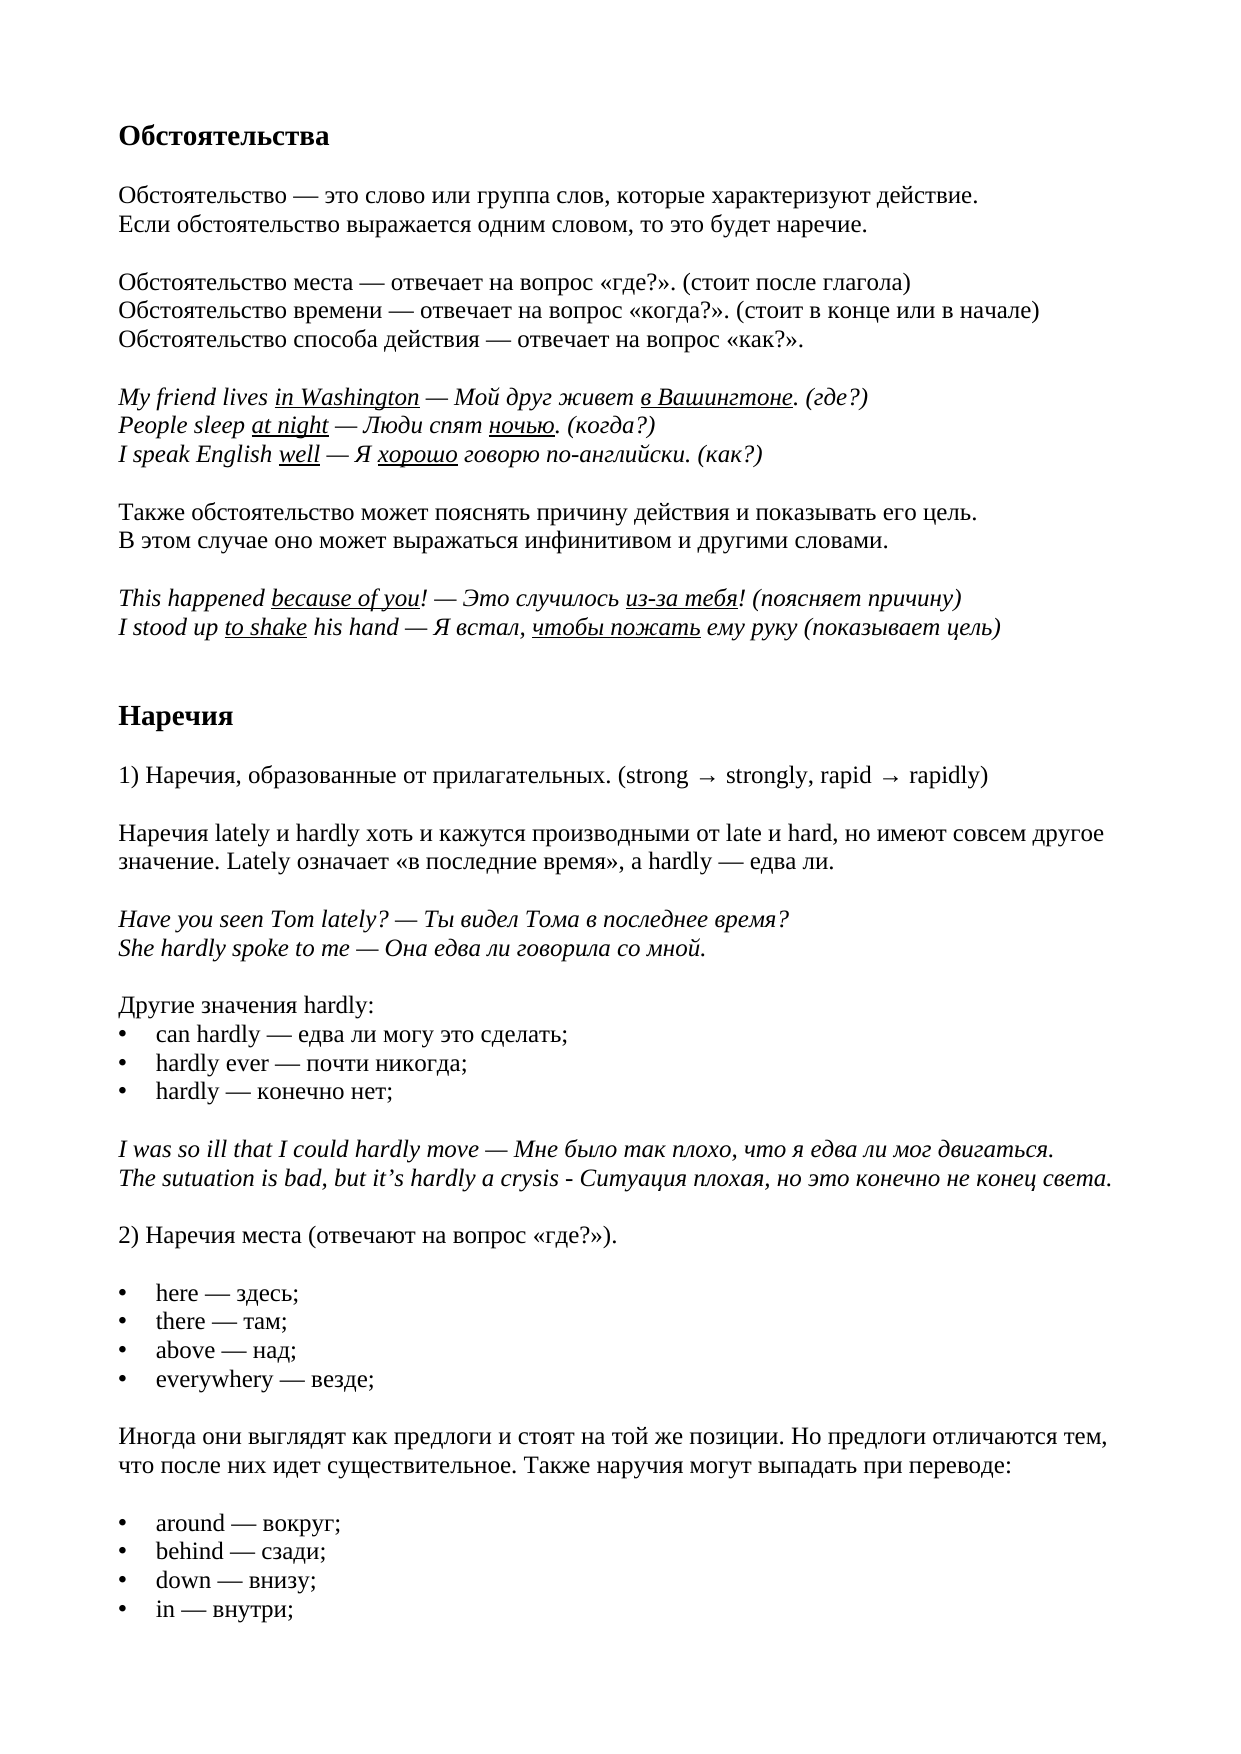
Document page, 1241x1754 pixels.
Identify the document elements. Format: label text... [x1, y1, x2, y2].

text Обстоятельства [118, 118, 1122, 152]
text Обстоятельство места — отвечает на вопрос «где?». (стоит после глагола) [118, 267, 1122, 295]
text I stood up to shake his hand — Я встал, чтобы пожать ему руку (показывает цель) [118, 612, 1122, 640]
text Также обстоятельство может пояснять причину действия и показывать его цель. [118, 497, 1122, 525]
text Если обстоятельство выражается одним словом, то это будет наречие. [118, 209, 1122, 238]
text Have you seen Tom lately? — Ты видел Тома в последнее время? [118, 904, 1122, 933]
text В этом случае оно может выражаться инфинитивом и другими словами. [118, 525, 1122, 554]
list behind — сзади; [118, 1536, 1122, 1565]
list hardly — конечно нет; [118, 1076, 1122, 1105]
text Обстоятельство — это слово или группа слов, которые характеризуют действие. [118, 180, 1122, 209]
list down — внизу; [118, 1565, 1122, 1594]
text 1) Наречия, образованные от прилагательных. (strong → strongly, rapid → rapidly) [118, 760, 1122, 789]
text Наречия [118, 698, 1122, 731]
text 2) Наречия места (отвечают на вопрос «где?»). [118, 1220, 1122, 1249]
text My friend lives in Washington — Мой друг живет в Вашингтоне. (где?) [118, 382, 1122, 410]
text Иногда они выглядят как предлоги и стоят на той же позиции. Но предлоги отличаются тем, что после них идет существительное. Также наручия могут выпадать при переводе: [118, 1421, 1122, 1479]
text Обстоятельство времени — отвечает на вопрос «когда?». (стоит в конце или в начале) [118, 295, 1122, 324]
text I speak English well — Я хорошо говорю по-английски. (как?) [118, 439, 1122, 468]
text The sutuation is bad, but it’s hardly a crysis - Ситуация плохая, но это конечно не конец света. [118, 1163, 1122, 1191]
list hardly ever — почти никогда; [118, 1048, 1122, 1076]
list around — вокруг; [118, 1508, 1122, 1536]
text Другие значения hardly: [118, 990, 1122, 1019]
text I was so ill that I could hardly move — Мне было так плохо, что я едва ли мог двигаться. [118, 1134, 1122, 1163]
list everywhery — везде; [118, 1364, 1122, 1393]
text This happened because of you! — Это случилось из-за тебя! (поясняет причину) [118, 583, 1122, 612]
text Обстоятельство способа действия — отвечает на вопрос «как?». [118, 324, 1122, 353]
list there — там; [118, 1306, 1122, 1335]
text People sleep at night — Люди спят ночью. (когда?) [118, 410, 1122, 439]
text She hardly spoke to me — Она едва ли говорила со мной. [118, 933, 1122, 961]
list above — над; [118, 1335, 1122, 1364]
list can hardly — едва ли могу это сделать; [118, 1019, 1122, 1048]
text Наречия lately и hardly хоть и кажутся производными от late и hard, но имеют совсем другое значение. Lately означает «в последние время», а hardly — едва ли. [118, 818, 1122, 875]
list in — внутри; [118, 1594, 1122, 1623]
list here — здесь; [118, 1278, 1122, 1306]
